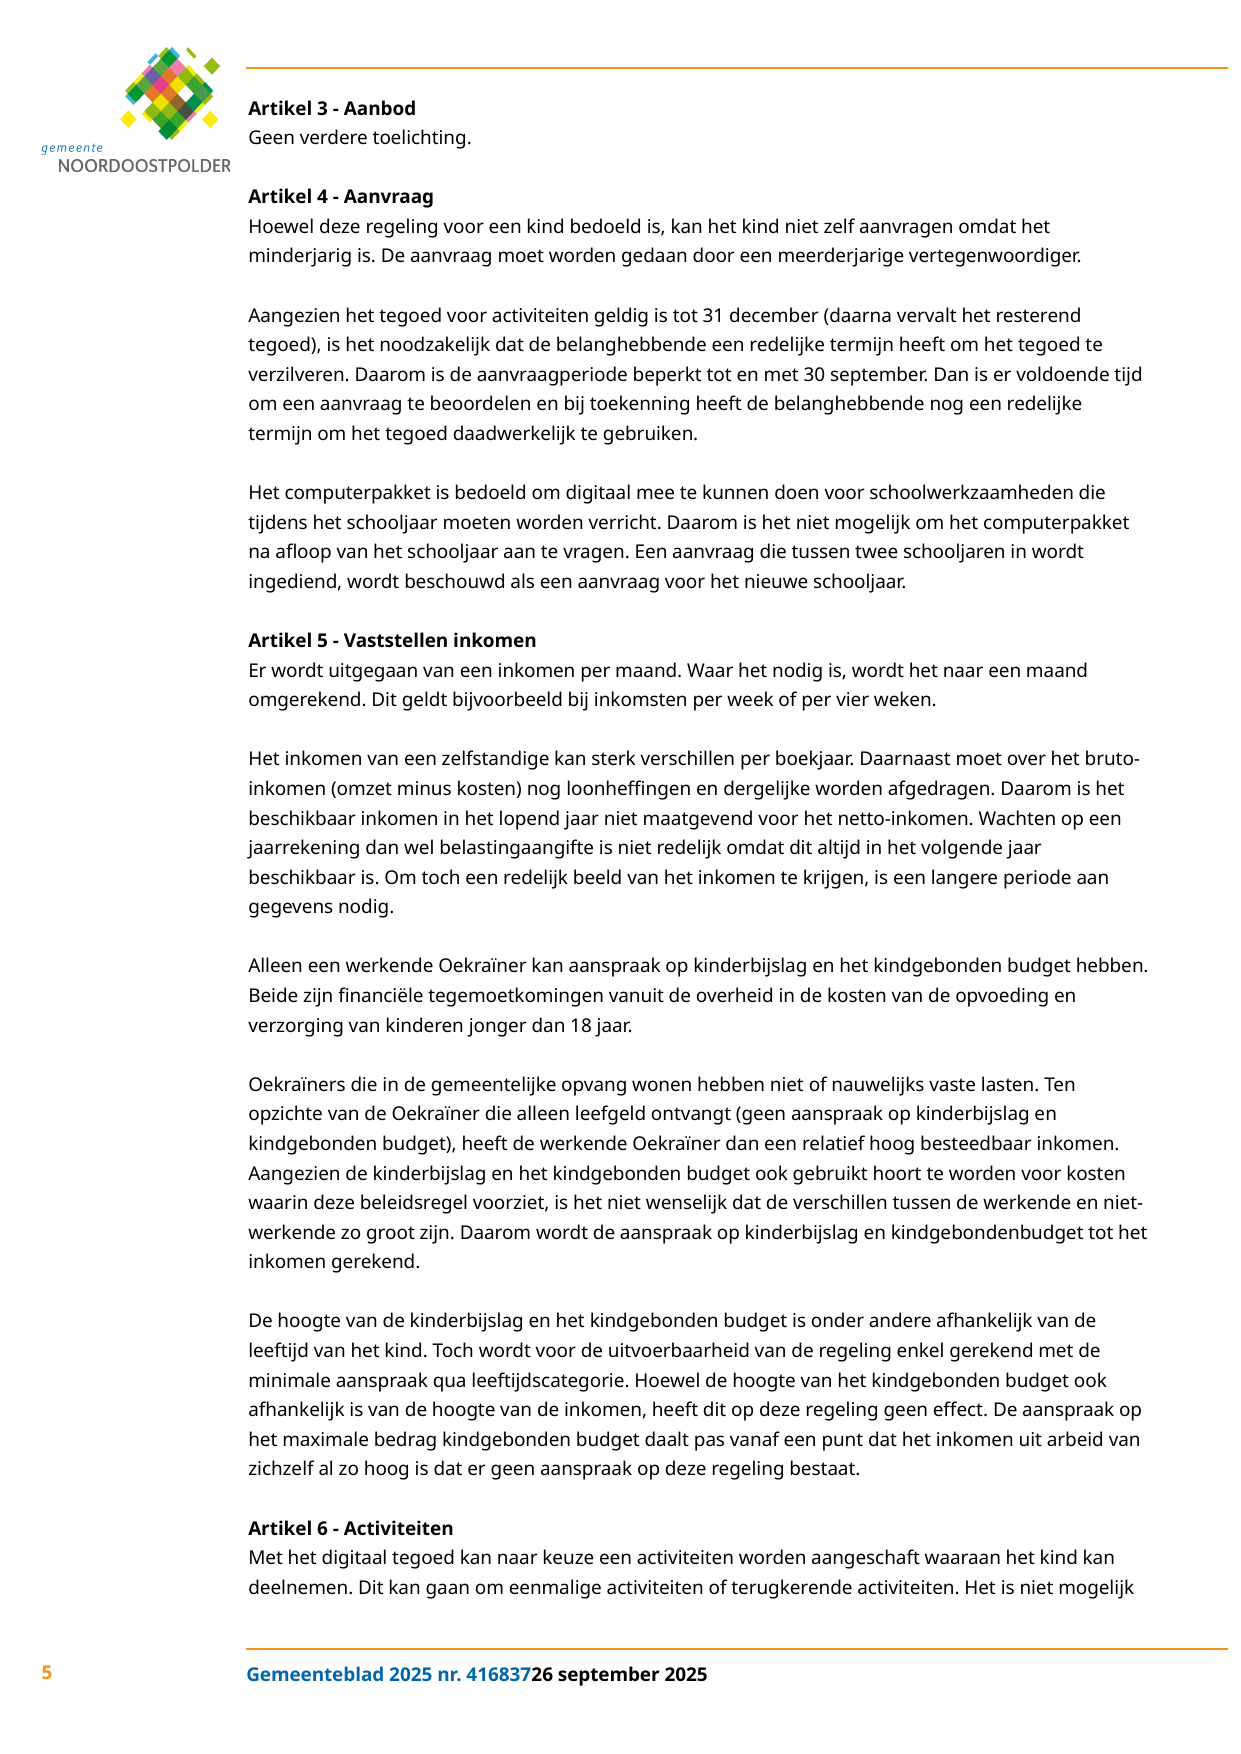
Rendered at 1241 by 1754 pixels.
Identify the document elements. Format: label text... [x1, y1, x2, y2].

text Geen verdere toelichting. [248, 124, 1152, 150]
text Artikel 6 - Activiteiten [248, 1515, 1152, 1541]
text Er wordt uitgegaan van een inkomen per maand. Waar het nodig is, wordt het naar een maand omgerekend. Dit geldt bijvoorbeeld bij inkomsten per week of per vier weken. [248, 657, 1152, 712]
picture [41, 47, 231, 172]
text Met het digitaal tegoed kan naar keuze een activiteiten worden aangeschaft waaraan het kind kan deelnemen. Dit kan gaan om eenmalige activiteiten of terugkerende activiteiten. Het is niet mogelijk [248, 1544, 1152, 1600]
text Alleen een werkende Oekraïner kan aanspraak op kinderbijslag en het kindgebonden budget hebben. Beide zijn financiële tegemoetkomingen vanuit de overheid in de kosten van de opvoeding en verzorging van kinderen jonger dan 18 jaar. [248, 953, 1152, 1038]
text Artikel 3 - Aanbod [248, 95, 1152, 121]
text Oekraïners die in de gemeentelijke opvang wonen hebben niet of nauwelijks vaste lasten. Ten opzichte van de Oekraïner die alleen leefgeld ontvangt (geen aanspraak op kinderbijslag en kindgebonden budget), heeft de werkende Oekraïner dan een relatief hoog besteedbaar inkomen. Aangezien de kinderbijslag en het kindgebonden budget ook gebruikt hoort te worden voor kosten waarin deze beleidsregel voorziet, is het niet wenselijk dat de verschillen tussen de werkende en niet-werkende zo groot zijn. Daarom wordt de aanspraak op kinderbijslag en kindgebondenbudget tot het inkomen gerekend. [248, 1071, 1152, 1274]
text Hoewel deze regeling voor een kind bedoeld is, kan het kind niet zelf aanvragen omdat het minderjarig is. De aanvraag moet worden gedaan door een meerderjarige vertegenwoordiger. [248, 213, 1152, 268]
text Het computerpakket is bedoeld om digitaal mee te kunnen doen voor schoolwerkzaamheden die tijdens het schooljaar moeten worden verricht. Daarom is het niet mogelijk om het computerpakket na afloop van het schooljaar aan te vragen. Een aanvraag die tussen twee schooljaren in wordt ingediend, wordt beschouwd als een aanvraag voor het nieuwe schooljaar. [248, 479, 1152, 594]
text Aangezien het tegoed voor activiteiten geldig is tot 31 december (daarna vervalt het resterend tegoed), is het noodzakelijk dat de belanghebbende een redelijke termijn heeft om het tegoed te verzilveren. Daarom is de aanvraagperiode beperkt tot en met 30 september. Dan is er voldoende tijd om een aanvraag te beoordelen en bij toekenning heeft de belanghebbende nog een redelijke termijn om het tegoed daadwerkelijk te gebruiken. [248, 302, 1152, 446]
text Het inkomen van een zelfstandige kan sterk verschillen per boekjaar. Daarnaast moet over het bruto-inkomen (omzet minus kosten) nog loonheffingen en dergelijke worden afgedragen. Daarom is het beschikbaar inkomen in het lopend jaar niet maatgevend voor het netto-inkomen. Wachten op een jaarrekening dan wel belastingaangifte is niet redelijk omdat dit altijd in het volgende jaar beschikbaar is. Om toch een redelijk beeld van het inkomen te krijgen, is een langere periode aan gegevens nodig. [248, 746, 1152, 919]
text Artikel 4 - Aanvraag [248, 183, 1152, 209]
text Artikel 5 - Vaststellen inkomen [248, 627, 1152, 653]
text De hoogte van de kinderbijslag en het kindgebonden budget is onder andere afhankelijk van de leeftijd van het kind. Toch wordt voor de uitvoerbaarheid van de regeling enkel gerekend met de minimale aanspraak qua leeftijdscategorie. Hoewel de hoogte van het kindgebonden budget ook afhankelijk is van de hoogte van de inkomen, heeft dit op deze regeling geen effect. De aanspraak op het maximale bedrag kindgebonden budget daalt pas vanaf een punt dat het inkomen uit arbeid van zichzelf al zo hoog is dat er geen aanspraak op deze regeling bestaat. [248, 1308, 1152, 1481]
